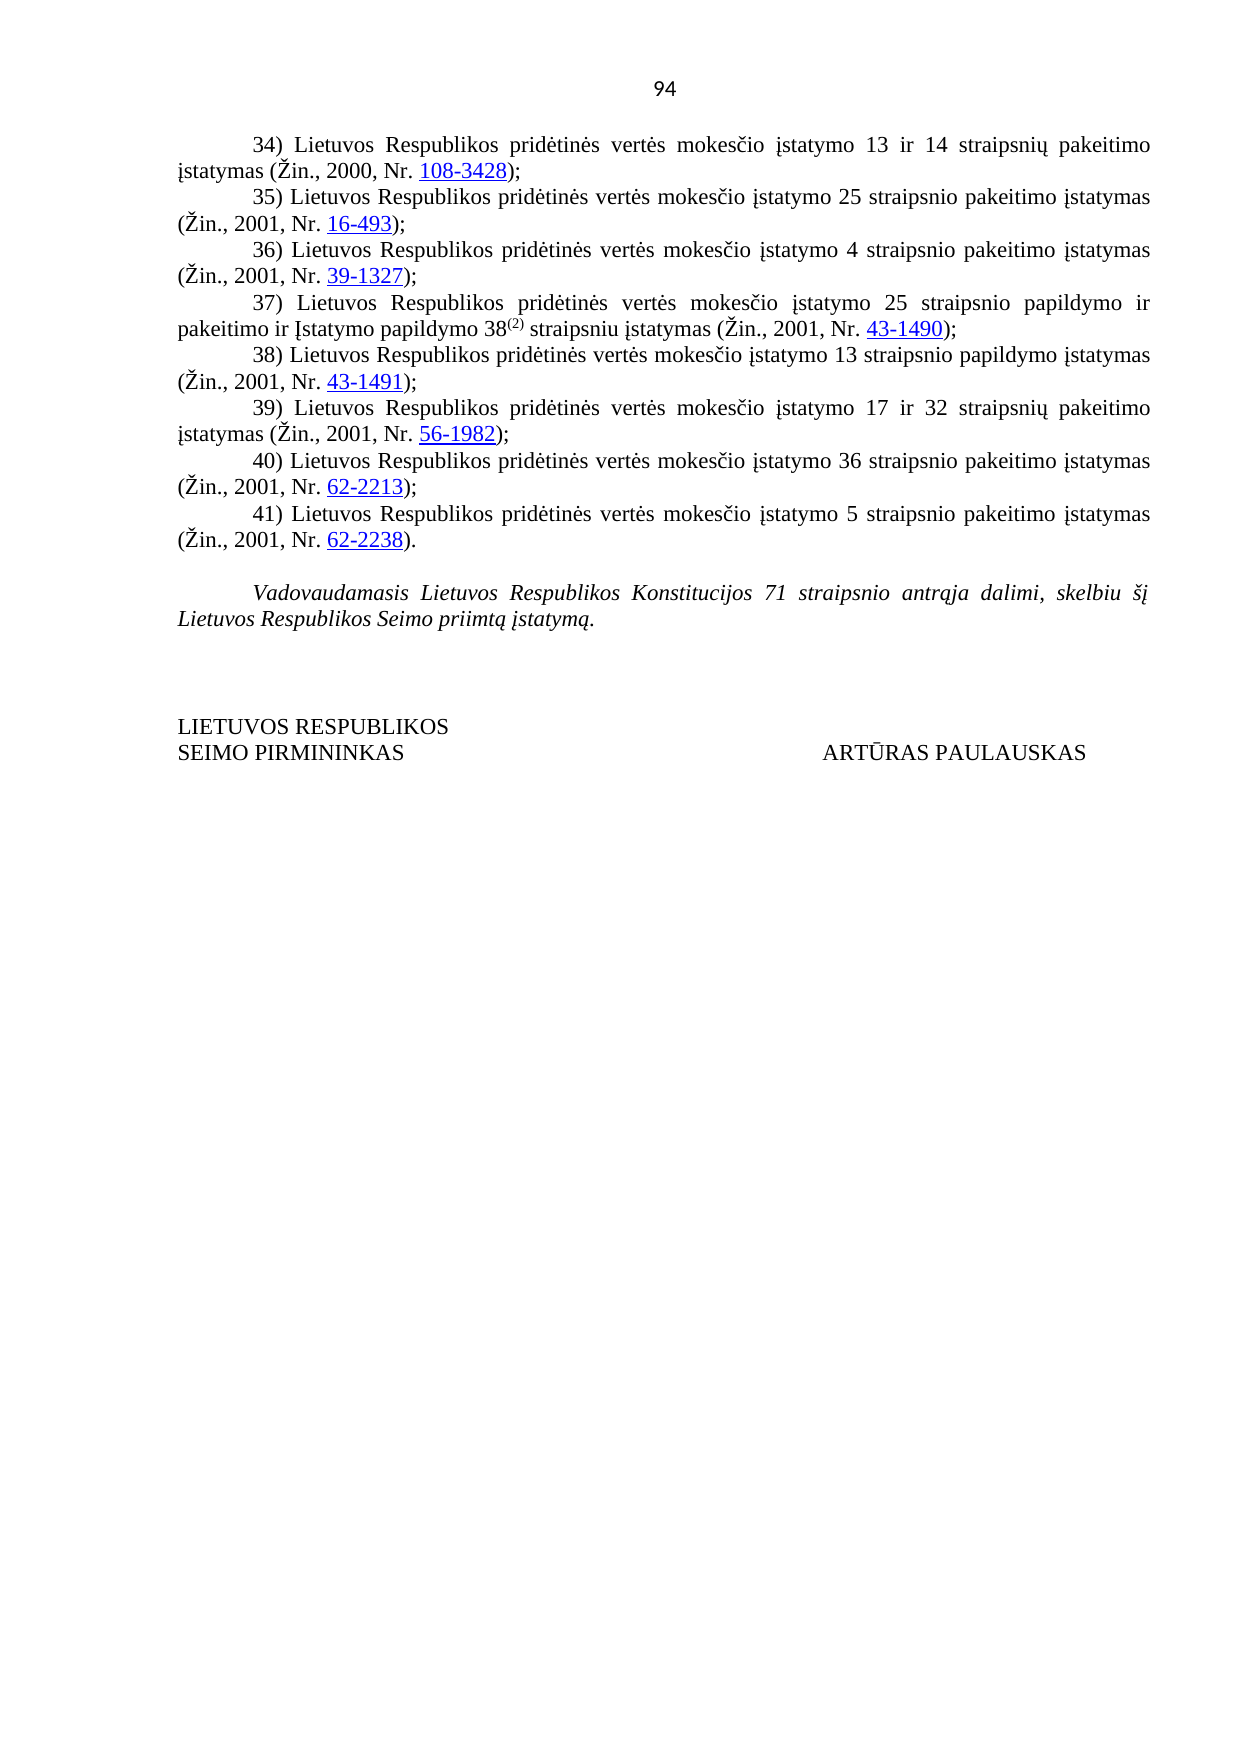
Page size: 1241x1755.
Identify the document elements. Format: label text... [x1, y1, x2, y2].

text 38) Lietuvos Respublikos pridėtinės vertės mokesčio įstatymo 13 straipsnio papildymo įstatymas (Žin., 2001, Nr. 43-1491); [177, 341, 1152, 394]
text 37) Lietuvos Respublikos pridėtinės vertės mokesčio įstatymo 25 straipsnio papildymo ir pakeitimo ir Įstatymo papildymo 38(2) straipsniu įstatymas (Žin., 2001, Nr. 43-1490); [177, 289, 1152, 341]
text SEIMO PIRMININKAS ARTŪRAS PAULAUSKAS [177, 739, 1152, 766]
text 40) Lietuvos Respublikos pridėtinės vertės mokesčio įstatymo 36 straipsnio pakeitimo įstatymas (Žin., 2001, Nr. 62-2213); [177, 447, 1152, 499]
text LIETUVOS RESPUBLIKOS [177, 713, 1152, 739]
text 41) Lietuvos Respublikos pridėtinės vertės mokesčio įstatymo 5 straipsnio pakeitimo įstatymas (Žin., 2001, Nr. 62-2238). [177, 499, 1152, 552]
text 39) Lietuvos Respublikos pridėtinės vertės mokesčio įstatymo 17 ir 32 straipsnių pakeitimo įstatymas (Žin., 2001, Nr. 56-1982); [177, 394, 1152, 447]
text Vadovaudamasis Lietuvos Respublikos Konstitucijos 71 straipsnio antrąja dalimi, skelbiu šį Lietuvos Respublikos Seimo priimtą įstatymą. [177, 579, 1152, 631]
text 35) Lietuvos Respublikos pridėtinės vertės mokesčio įstatymo 25 straipsnio pakeitimo įstatymas (Žin., 2001, Nr. 16-493); [177, 183, 1152, 236]
text 36) Lietuvos Respublikos pridėtinės vertės mokesčio įstatymo 4 straipsnio pakeitimo įstatymas (Žin., 2001, Nr. 39-1327); [177, 236, 1152, 289]
text 34) Lietuvos Respublikos pridėtinės vertės mokesčio įstatymo 13 ir 14 straipsnių pakeitimo įstatymas (Žin., 2000, Nr. 108-3428); [177, 131, 1152, 183]
